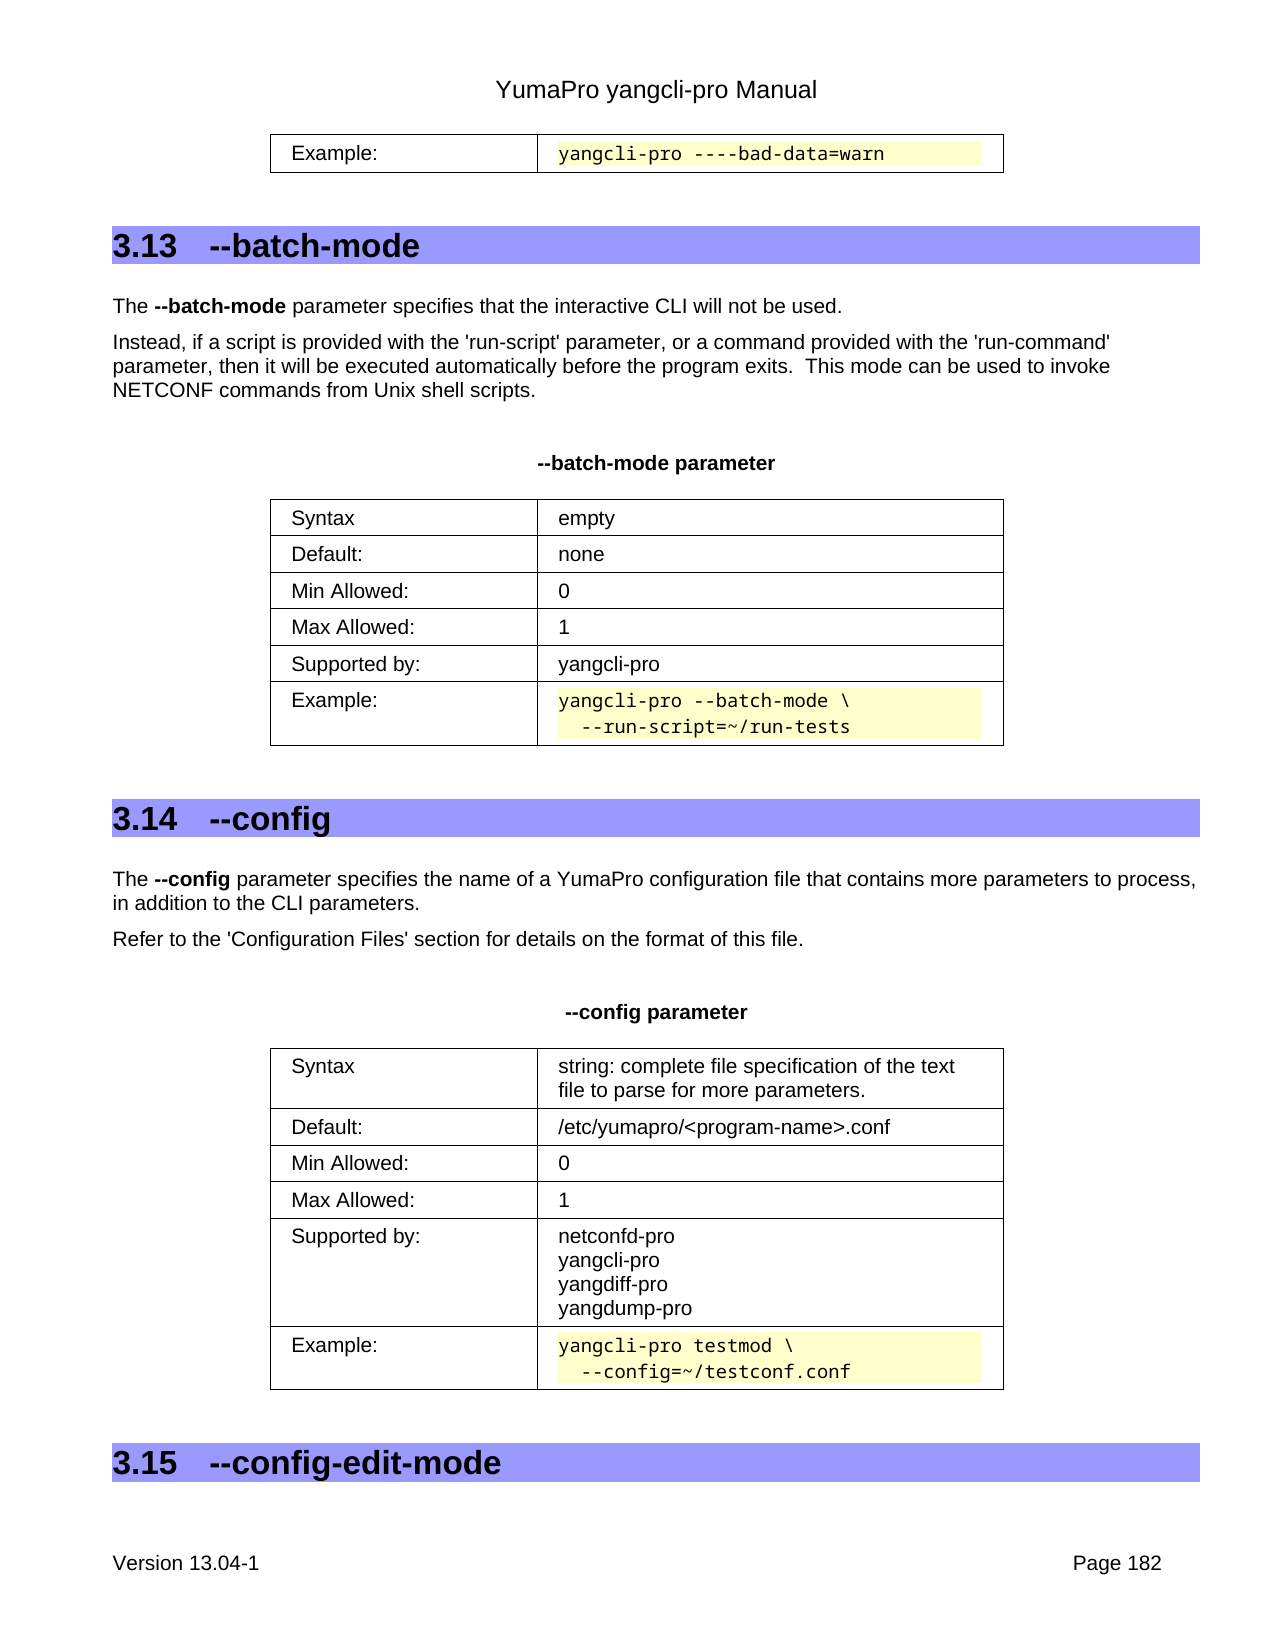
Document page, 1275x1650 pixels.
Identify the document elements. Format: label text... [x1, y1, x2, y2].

table_cell yangcli-pro testmod \ --config=~/testconf.conf [538, 1327, 1003, 1389]
table_cell netconfd-pro yangcli-pro yangdiff-pro yangdump-pro [538, 1219, 1003, 1326]
table_header Syntax [271, 500, 537, 535]
table_header Syntax [271, 1049, 537, 1108]
table_cell 0 [538, 1146, 1003, 1181]
table_header empty [538, 500, 1003, 535]
table_cell Max Allowed: [271, 1182, 537, 1217]
table_cell yangcli-pro --batch-mode \ --run-script=~/run-tests [538, 682, 1003, 744]
table_cell Example: [271, 682, 537, 744]
subtitle --config parameter [127, 1000, 1185, 1024]
subtitle --config [112, 799, 1200, 837]
table_cell Supported by: [271, 646, 537, 681]
table_cell Supported by: [271, 1219, 537, 1326]
text The --config parameter specifies the name of a YumaPro configuration file that contains more parameters to process, in addition to the CLI parameters. [112, 866, 1200, 914]
table_cell yangcli-pro ----bad-data=warn [538, 135, 1003, 172]
table_cell /etc/yumapro/<program-name>.conf [538, 1109, 1003, 1144]
text Instead, if a script is provided with the 'run-script' parameter, or a command provided with the 'run-command' parameter, then it will be executed automatically before the program exits. This mode can be used to invoke NETCONF commands from Unix shell scripts. [112, 330, 1200, 402]
text The --batch-mode parameter specifies that the interactive CLI will not be used. [112, 293, 1200, 317]
table_header string: complete file specification of the text file to parse for more parameters. [538, 1049, 1003, 1108]
table_cell yangcli-pro [538, 646, 1003, 681]
table_cell Default: [271, 536, 537, 572]
table_cell Example: [271, 135, 537, 172]
table_cell none [538, 536, 1003, 572]
table_cell Default: [271, 1109, 537, 1144]
text Refer to the 'Configuration Files' section for details on the format of this file. [112, 927, 1200, 951]
table_cell 1 [538, 609, 1003, 644]
table_cell Min Allowed: [271, 1146, 537, 1181]
table_cell Max Allowed: [271, 609, 537, 644]
subtitle --batch-mode [112, 226, 1200, 264]
table_cell 0 [538, 573, 1003, 608]
table_cell Min Allowed: [271, 573, 537, 608]
subtitle --batch-mode parameter [127, 451, 1185, 475]
subtitle --config-edit-mode [112, 1443, 1200, 1482]
table_cell 1 [538, 1182, 1003, 1217]
table_cell Example: [271, 1327, 537, 1389]
